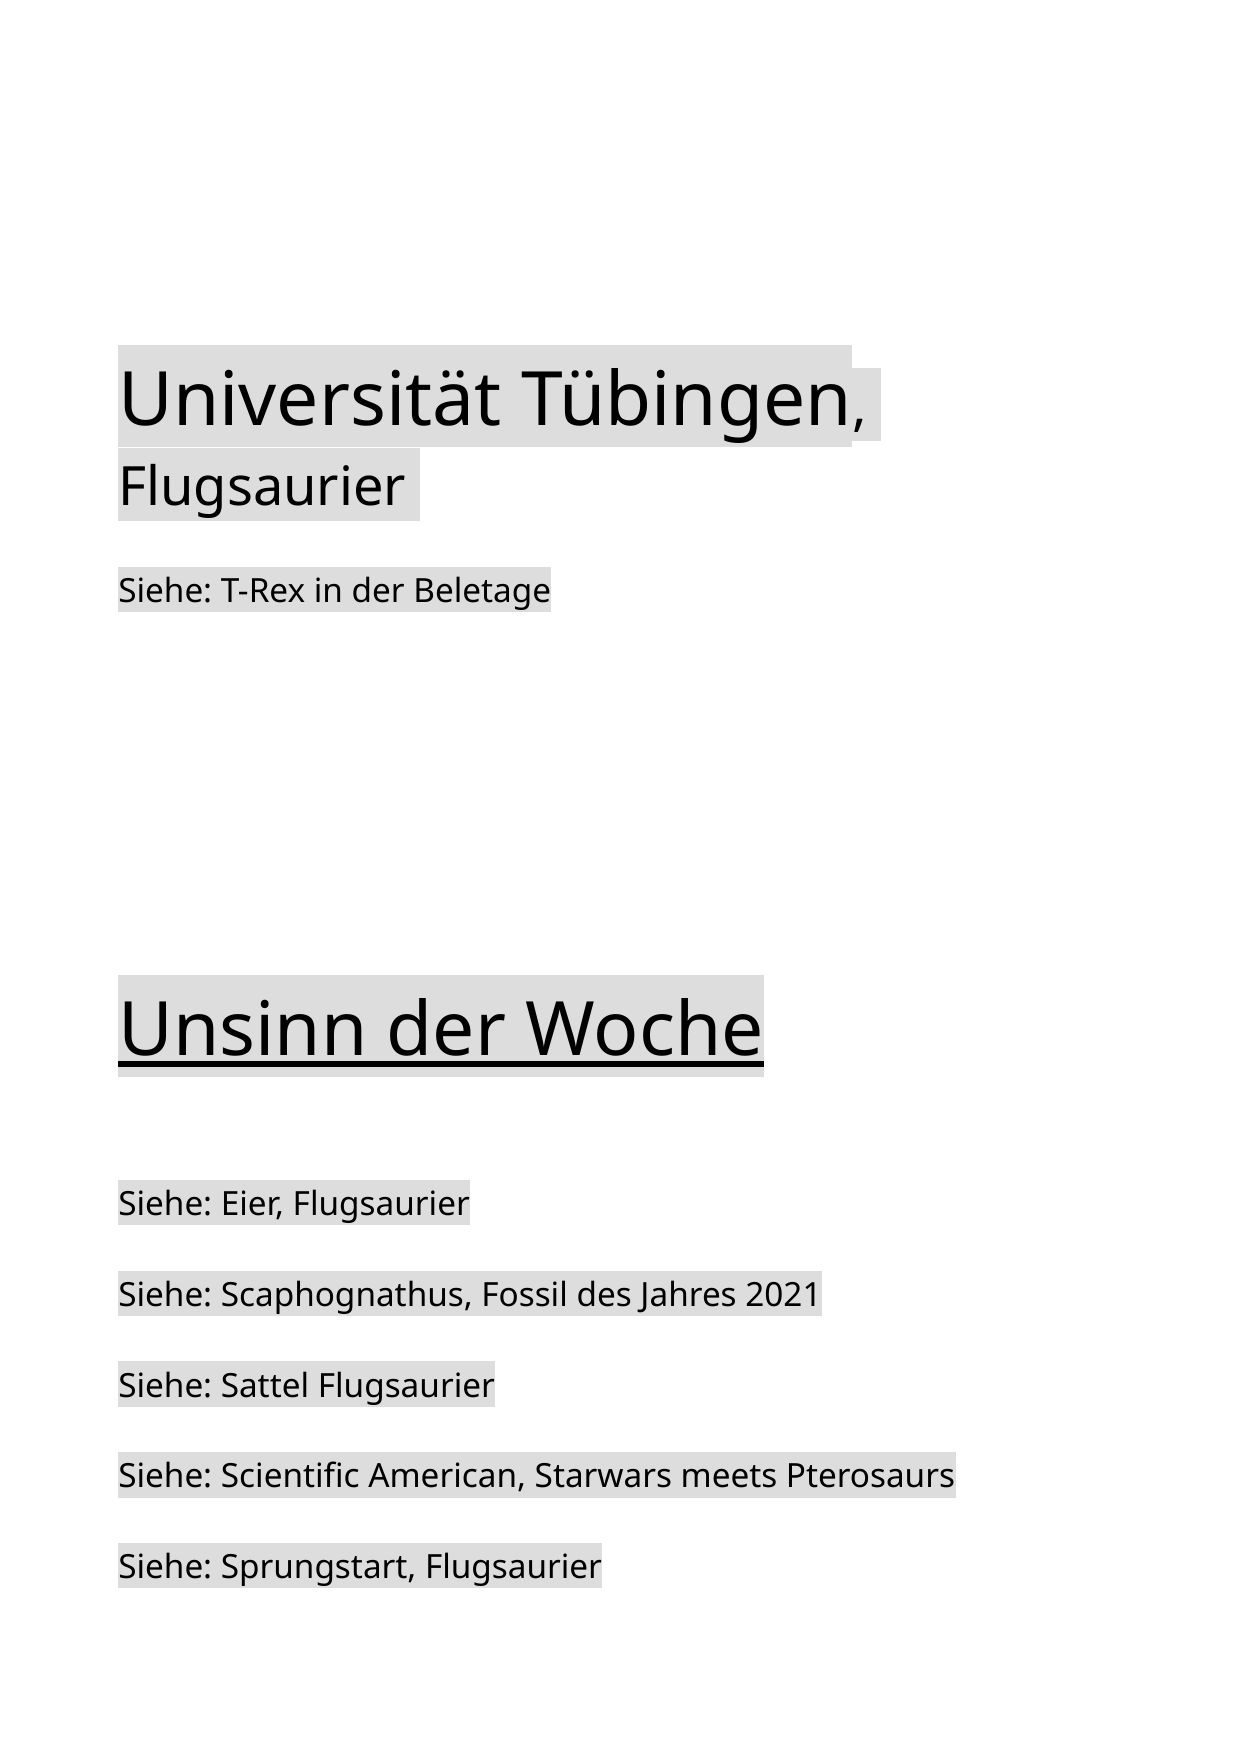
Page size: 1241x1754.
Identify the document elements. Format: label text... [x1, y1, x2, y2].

text Siehe: Sprungstart, Flugsaurier [118, 1543, 1122, 1588]
text Siehe: Eier, Flugsaurier [118, 1180, 1122, 1225]
text Siehe: Scientific American, Starwars meets Pterosaurs [118, 1452, 1122, 1498]
text Siehe: T-Rex in der Beletage [118, 567, 1122, 612]
text Unsinn der Woche [118, 975, 1122, 1077]
text Universität Tübingen, Flugsaurier [118, 345, 1122, 521]
text Siehe: Sattel Flugsaurier [118, 1361, 1122, 1407]
text Siehe: Scaphognathus, Fossil des Jahres 2021 [118, 1271, 1122, 1316]
